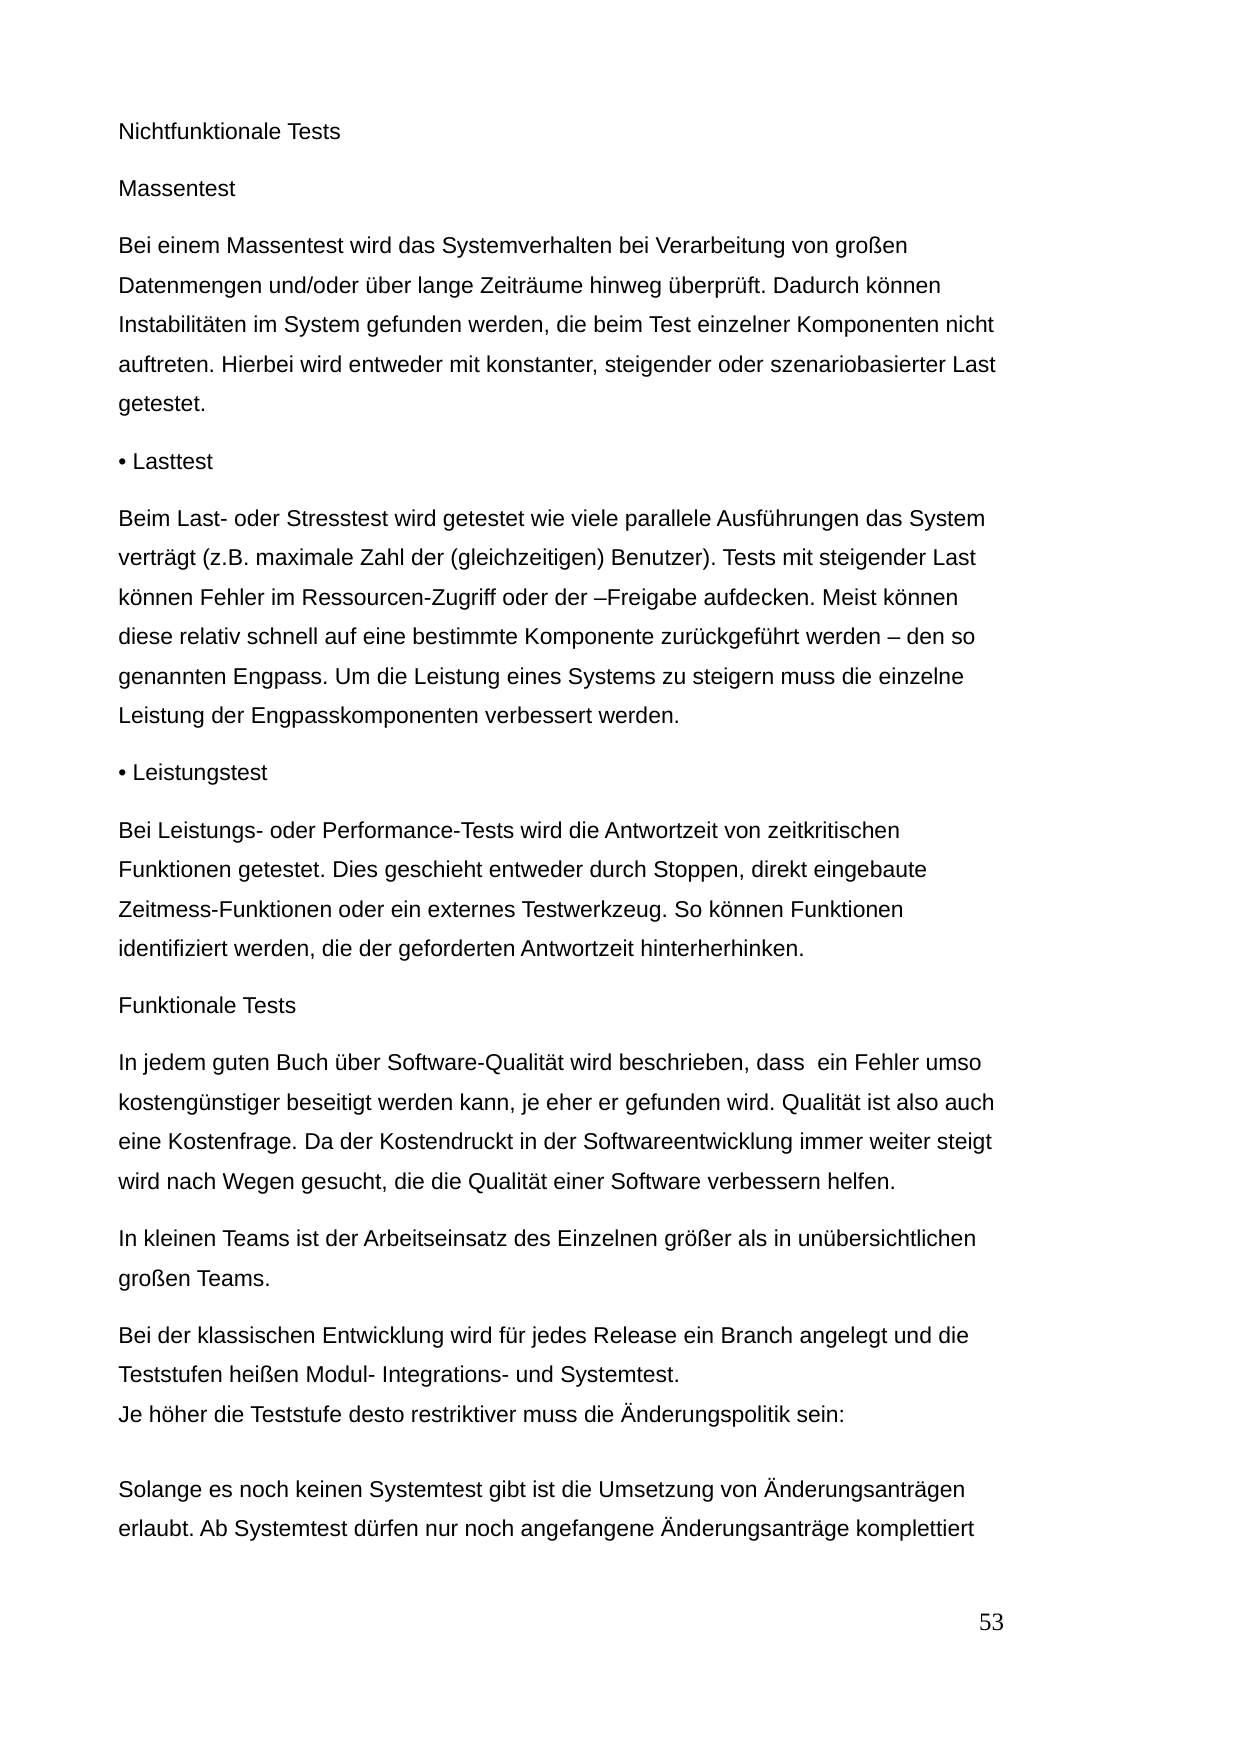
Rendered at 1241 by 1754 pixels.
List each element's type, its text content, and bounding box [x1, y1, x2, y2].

text Bei der klassischen Entwicklung wird für jedes Release ein Branch angelegt und die Teststufen heißen Modul- Integrations- und Systemtest. [118, 1322, 1004, 1387]
text • Leistungstest [118, 759, 1004, 786]
text Bei Leistungs- oder Performance-Tests wird die Antwortzeit von zeitkritischen Funktionen getestet. Dies geschieht entweder durch Stoppen, direkt eingebaute Zeitmess-Funktionen oder ein externes Testwerkzeug. So können Funktionen identifiziert werden, die der geforderten Antwortzeit hinterherhinken. [118, 817, 1004, 961]
text Je höher die Teststufe desto restriktiver muss die Änderungspolitik sein: [118, 1401, 1004, 1427]
text Bei einem Massentest wird das Systemverhalten bei Verarbeitung von großen Datenmengen und/oder über lange Zeiträume hinweg überprüft. Dadurch können Instabilitäten im System gefunden werden, die beim Test einzelner Komponenten nicht auftreten. Hierbei wird entweder mit konstanter, steigender oder szenariobasierter Last getestet. [118, 232, 1004, 417]
text Nichtfunktionale Tests [118, 118, 1004, 144]
text Massentest [118, 175, 1004, 202]
text In kleinen Teams ist der Arbeitseinsatz des Einzelnen größer als in unübersichtlichen großen Teams. [118, 1225, 1004, 1291]
text Solange es noch keinen Systemtest gibt ist die Umsetzung von Änderungsanträgen erlaubt. Ab Systemtest dürfen nur noch angefangene Änderungsanträge komplettiert [118, 1476, 1004, 1541]
text Beim Last- oder Stresstest wird getestet wie viele parallele Ausführungen das System verträgt (z.B. maximale Zahl der (gleichzeitigen) Benutzer). Tests mit steigender Last können Fehler im Ressourcen-Zugriff oder der –Freigabe aufdecken. Meist können diese relativ schnell auf eine bestimmte Komponente zurückgeführt werden – den so genannten Engpass. Um die Leistung eines Systems zu steigern muss die einzelne Leistung der Engpasskomponenten verbessert werden. [118, 505, 1004, 728]
text • Lasttest [118, 448, 1004, 474]
text In jedem guten Buch über Software-Qualität wird beschrieben, dass ein Fehler umso kostengünstiger beseitigt werden kann, je eher er gefunden wird. Qualität ist also auch eine Kostenfrage. Da der Kostendruckt in der Softwareentwicklung immer weiter steigt wird nach Wegen gesucht, die die Qualität einer Software verbessern helfen. [118, 1049, 1004, 1194]
text Funktionale Tests [118, 992, 1004, 1018]
